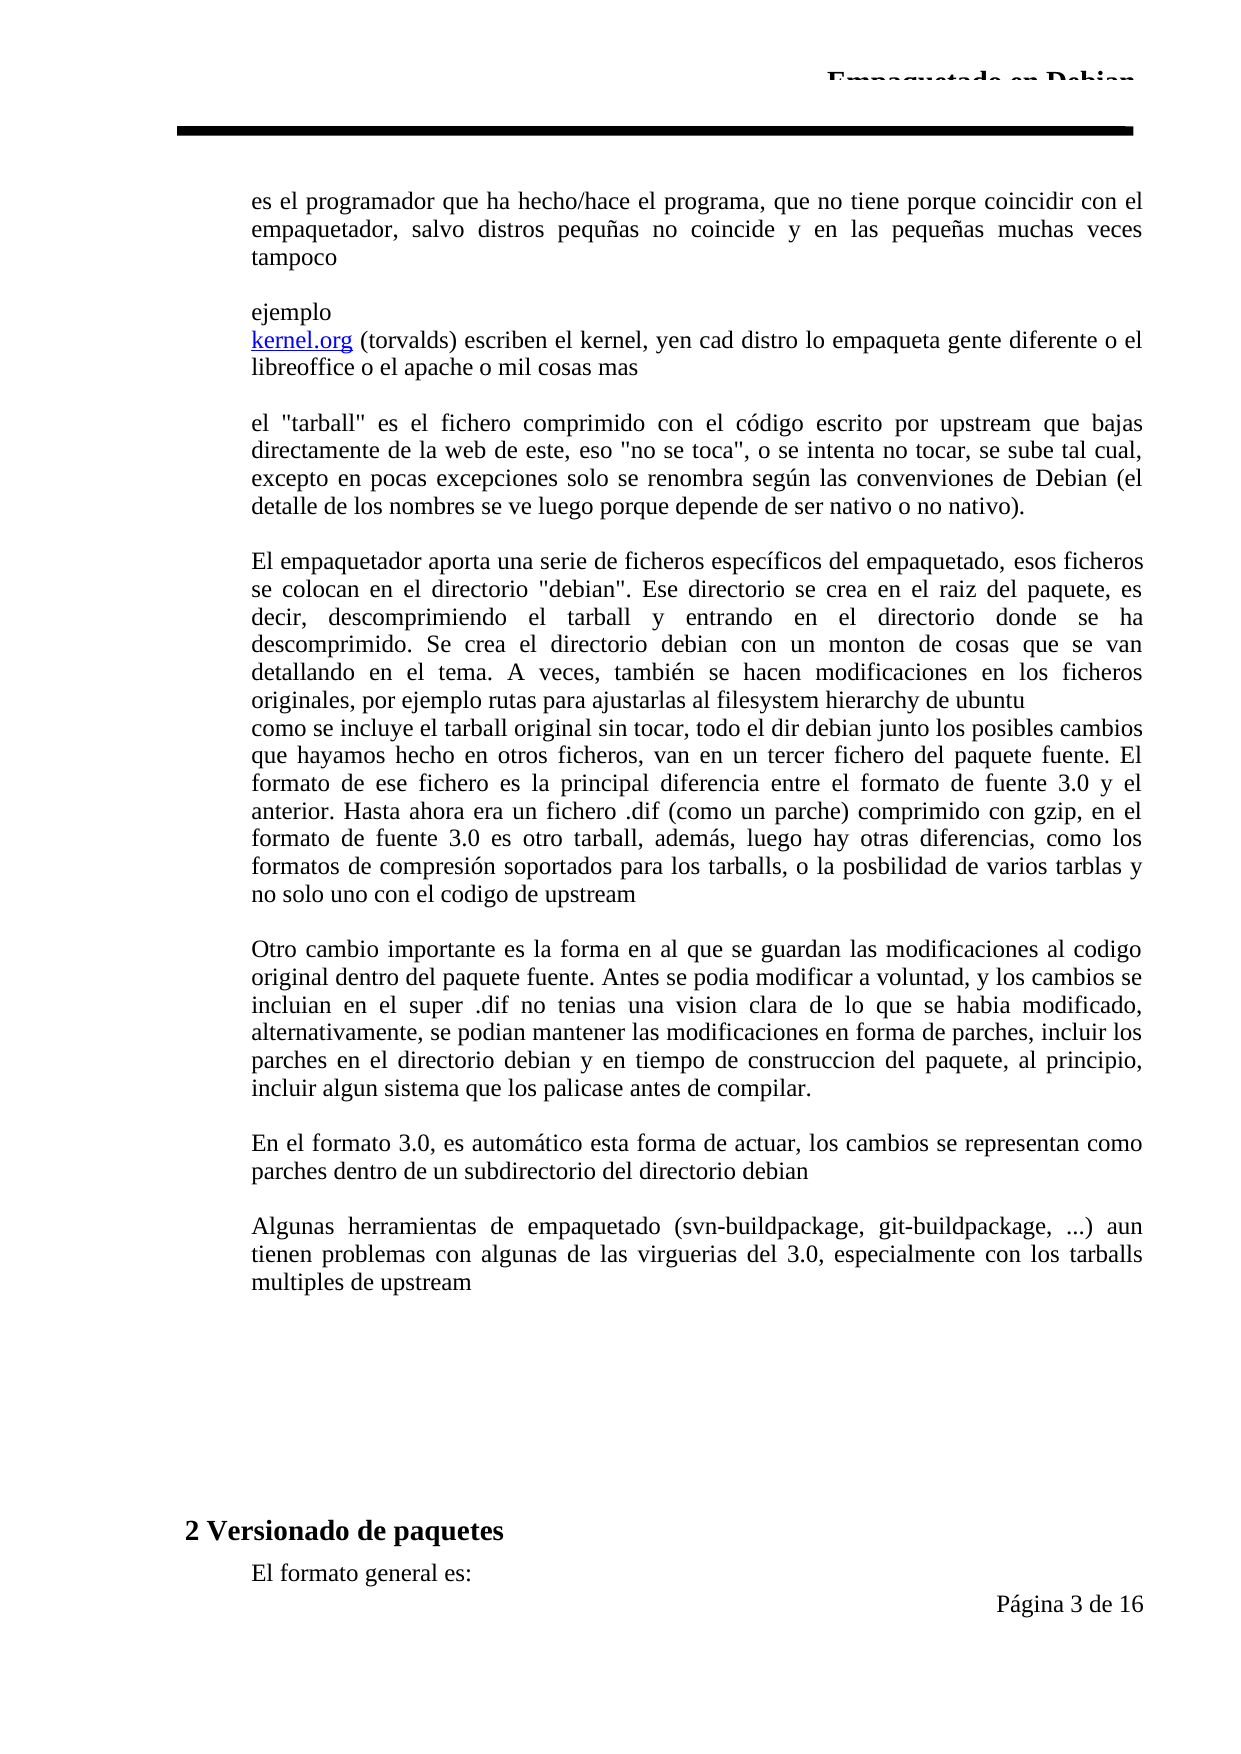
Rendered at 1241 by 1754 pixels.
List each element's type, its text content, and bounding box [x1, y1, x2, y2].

text es el programador que ha hecho/hace el programa, que no tiene porque coincidir con el empaquetador, salvo distros pequñas no coincide y en las pequeñas muchas veces tampoco [251, 187, 1144, 270]
text El formato general es: [251, 1559, 1144, 1587]
text ejemplo [251, 298, 1144, 326]
text En el formato 3.0, es automático esta forma de actuar, los cambios se representan como parches dentro de un subdirectorio del directorio debian [251, 1129, 1144, 1185]
text Otro cambio importante es la forma en al que se guardan las modificaciones al codigo original dentro del paquete fuente. Antes se podia modificar a voluntad, y los cambios se incluian en el super .dif no tenias una vision clara de lo que se habia modificado, alternativamente, se podian mantener las modificaciones en forma de parches, incluir los parches en el directorio debian y en tiempo de construccion del paquete, al principio, incluir algun sistema que los palicase antes de compilar. [251, 935, 1144, 1102]
text El empaquetador aporta una serie de ficheros específicos del empaquetado, esos ficheros se colocan en el directorio "debian". Ese directorio se crea en el raiz del paquete, es decir, descomprimiendo el tarball y entrando en el directorio donde se ha descomprimido. Se crea el directorio debian con un monton de cosas que se van detallando en el tema. A veces, también se hacen modificaciones en los ficheros originales, por ejemplo rutas para ajustarlas al filesystem hierarchy de ubuntu [251, 547, 1144, 714]
text kernel.org (torvalds) escriben el kernel, yen cad distro lo empaqueta gente diferente o el libreoffice o el apache o mil cosas mas [251, 326, 1144, 381]
text el "tarball" es el fichero comprimido con el código escrito por upstream que bajas directamente de la web de este, eso "no se toca", o se intenta no tocar, se sube tal cual, excepto en pocas excepciones solo se renombra según las convenviones de Debian (el detalle de los nombres se ve luego porque depende de ser nativo o no nativo). [251, 409, 1144, 520]
text como se incluye el tarball original sin tocar, todo el dir debian junto los posibles cambios que hayamos hecho en otros ficheros, van en un tercer fichero del paquete fuente. El formato de ese fichero es la principal diferencia entre el formato de fuente 3.0 y el anterior. Hasta ahora era un fichero .dif (como un parche) comprimido con gzip, en el formato de fuente 3.0 es otro tarball, además, luego hay otras diferencias, como los formatos de compresión soportados para los tarballs, o la posbilidad de varios tarblas y no solo uno con el codigo de upstream [251, 714, 1144, 908]
text Algunas herramientas de empaquetado (svn-buildpackage, git-buildpackage, ...) aun tienen problemas con algunas de las virguerias del 3.0, especialmente con los tarballs multiples de upstream [251, 1212, 1144, 1296]
subtitle Versionado de paquetes [177, 1514, 1144, 1547]
